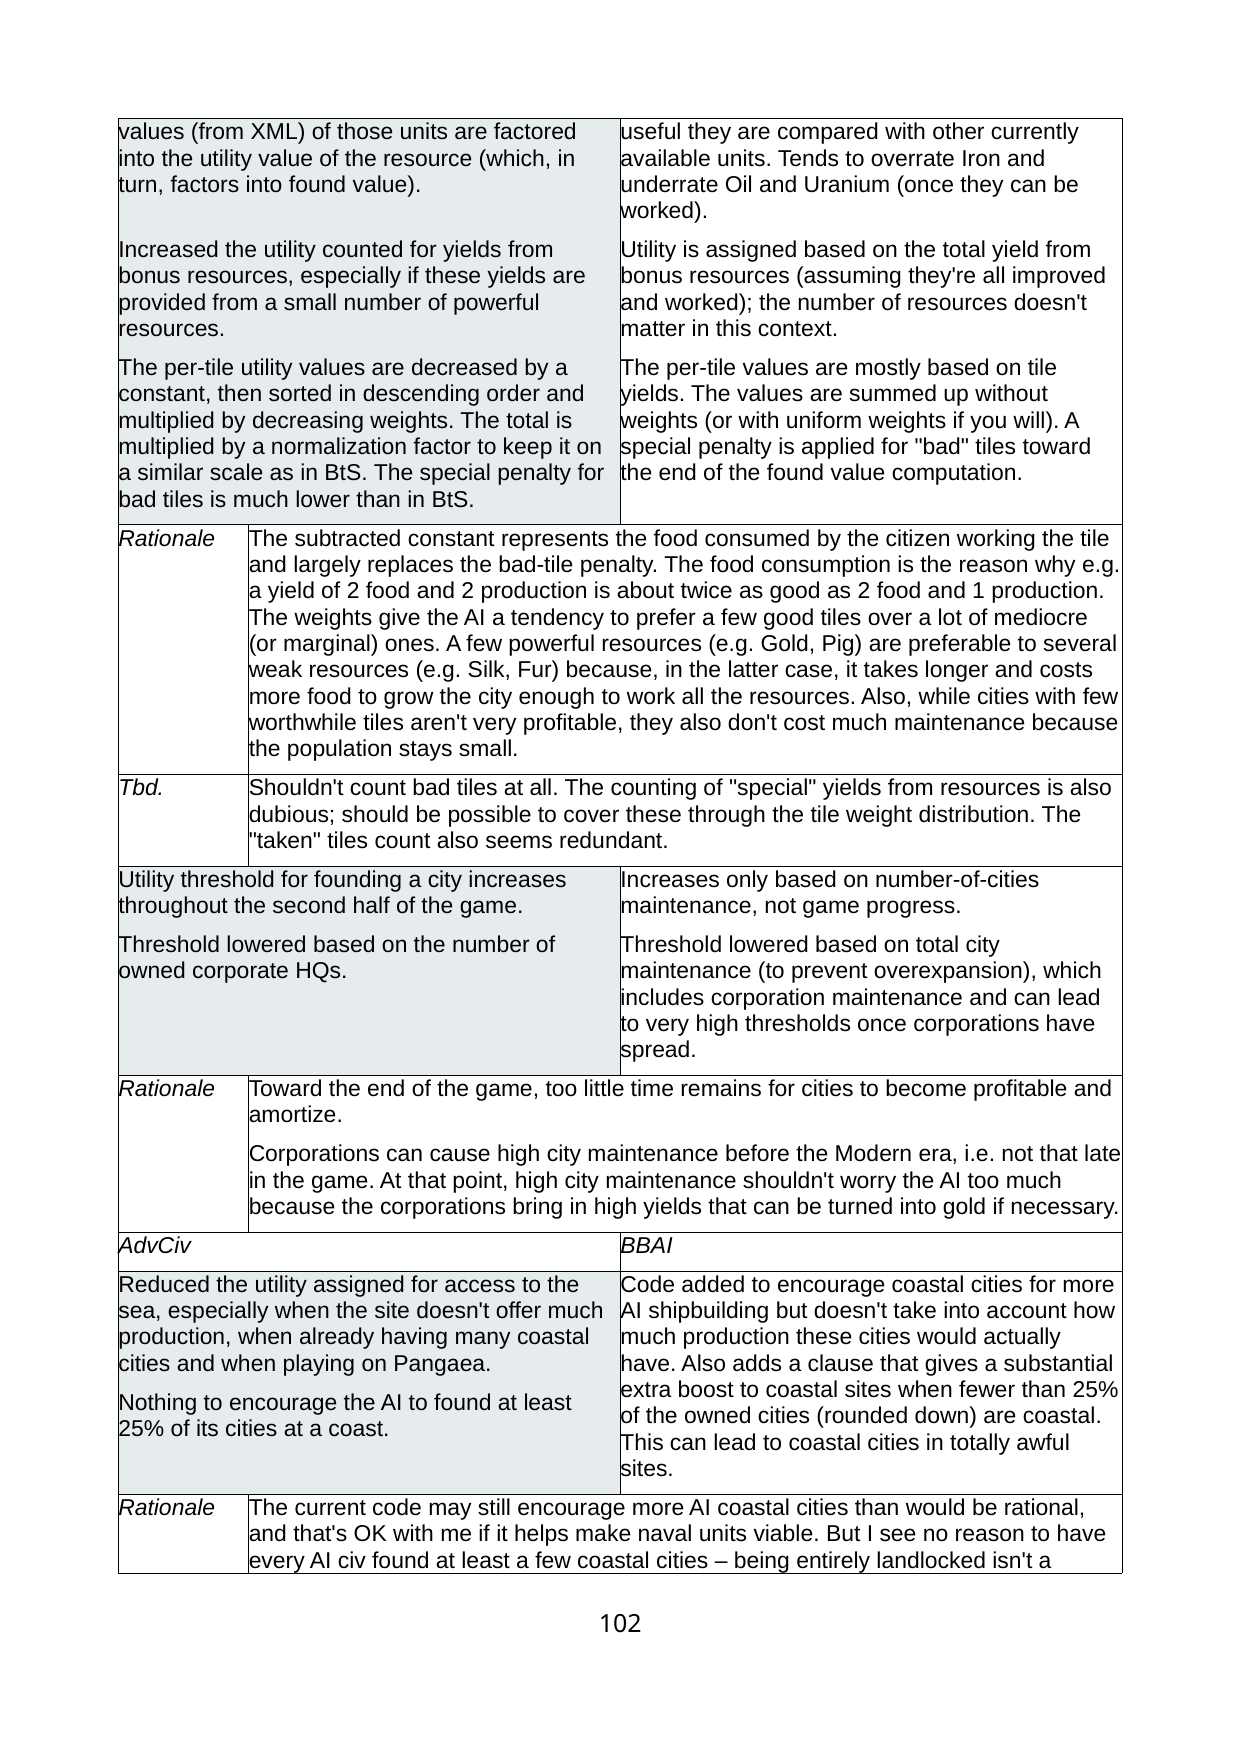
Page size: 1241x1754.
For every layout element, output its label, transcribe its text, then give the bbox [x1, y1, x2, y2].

table_cell Utility threshold for founding a city increases throughout the second half of the game. Threshold lowered based on the number of owned corporate HQs. [119, 867, 620, 1075]
table_cell Toward the end of the game, too little time remains for cities to become profitable and amortize. Corporations can cause high city maintenance before the Modern era, i.e. not that late in the game. At that point, high city maintenance shouldn't worry the AI too much because the corporations bring in high yields that can be turned into gold if necessary. [249, 1076, 1122, 1232]
table_cell values (from XML) of those units are factored into the utility value of the resource (which, in turn, factors into found value). Increased the utility counted for yields from bonus resources, especially if these yields are provided from a small number of powerful resources. The per-tile utility values are decreased by a constant, then sorted in descending order and multiplied by decreasing weights. The total is multiplied by a normalization factor to keep it on a similar scale as in BtS. The special penalty for bad tiles is much lower than in BtS. [119, 119, 620, 524]
table_cell Reduced the utility assigned for access to the sea, especially when the site doesn't offer much production, when already having many coastal cities and when playing on Pangaea. Nothing to encourage the AI to found at least 25% of its cities at a coast. [119, 1272, 620, 1494]
table_cell Code added to encourage coastal cities for more AI shipbuilding but doesn't take into account how much production these cities would actually have. Also adds a clause that gives a substantial extra boost to coastal sites when fewer than 25% of the owned cities (rounded down) are coastal. This can lead to coastal cities in totally awful sites. [621, 1272, 1122, 1494]
table_cell BBAI [621, 1233, 1122, 1271]
table_cell useful they are compared with other currently available units. Tends to overrate Iron and underrate Oil and Uranium (once they can be worked). Utility is assigned based on the total yield from bonus resources (assuming they're all improved and worked); the number of resources doesn't matter in this context. The per-tile values are mostly based on tile yields. The values are summed up without weights (or with uniform weights if you will). A special penalty is applied for "bad" tiles toward the end of the found value computation. [621, 119, 1122, 524]
table_cell Rationale [119, 1076, 248, 1232]
table_cell Rationale [119, 525, 248, 774]
table_cell Tbd. [119, 775, 248, 866]
table_cell Rationale [119, 1495, 248, 1573]
table_cell AdvCiv [119, 1233, 620, 1271]
table_cell The subtracted constant represents the food consumed by the citizen working the tile and largely replaces the bad-tile penalty. The food consumption is the reason why e.g. a yield of 2 food and 2 production is about twice as good as 2 food and 1 production. The weights give the AI a tendency to prefer a few good tiles over a lot of mediocre (or marginal) ones. A few powerful resources (e.g. Gold, Pig) are preferable to several weak resources (e.g. Silk, Fur) because, in the latter case, it takes longer and costs more food to grow the city enough to work all the resources. Also, while cities with few worthwhile tiles aren't very profitable, they also don't cost much maintenance because the population stays small. [249, 525, 1122, 774]
table_cell The current code may still encourage more AI coastal cities than would be rational, and that's OK with me if it helps make naval units viable. But I see no reason to have every AI civ found at least a few coastal cities – being entirely landlocked isn't a [249, 1495, 1122, 1573]
table_cell Shouldn't count bad tiles at all. The counting of "special" yields from resources is also dubious; should be possible to cover these through the tile weight distribution. The "taken" tiles count also seems redundant. [249, 775, 1122, 866]
table_cell Increases only based on number-of-cities maintenance, not game progress. Threshold lowered based on total city maintenance (to prevent overexpansion), which includes corporation maintenance and can lead to very high thresholds once corporations have spread. [621, 867, 1122, 1075]
